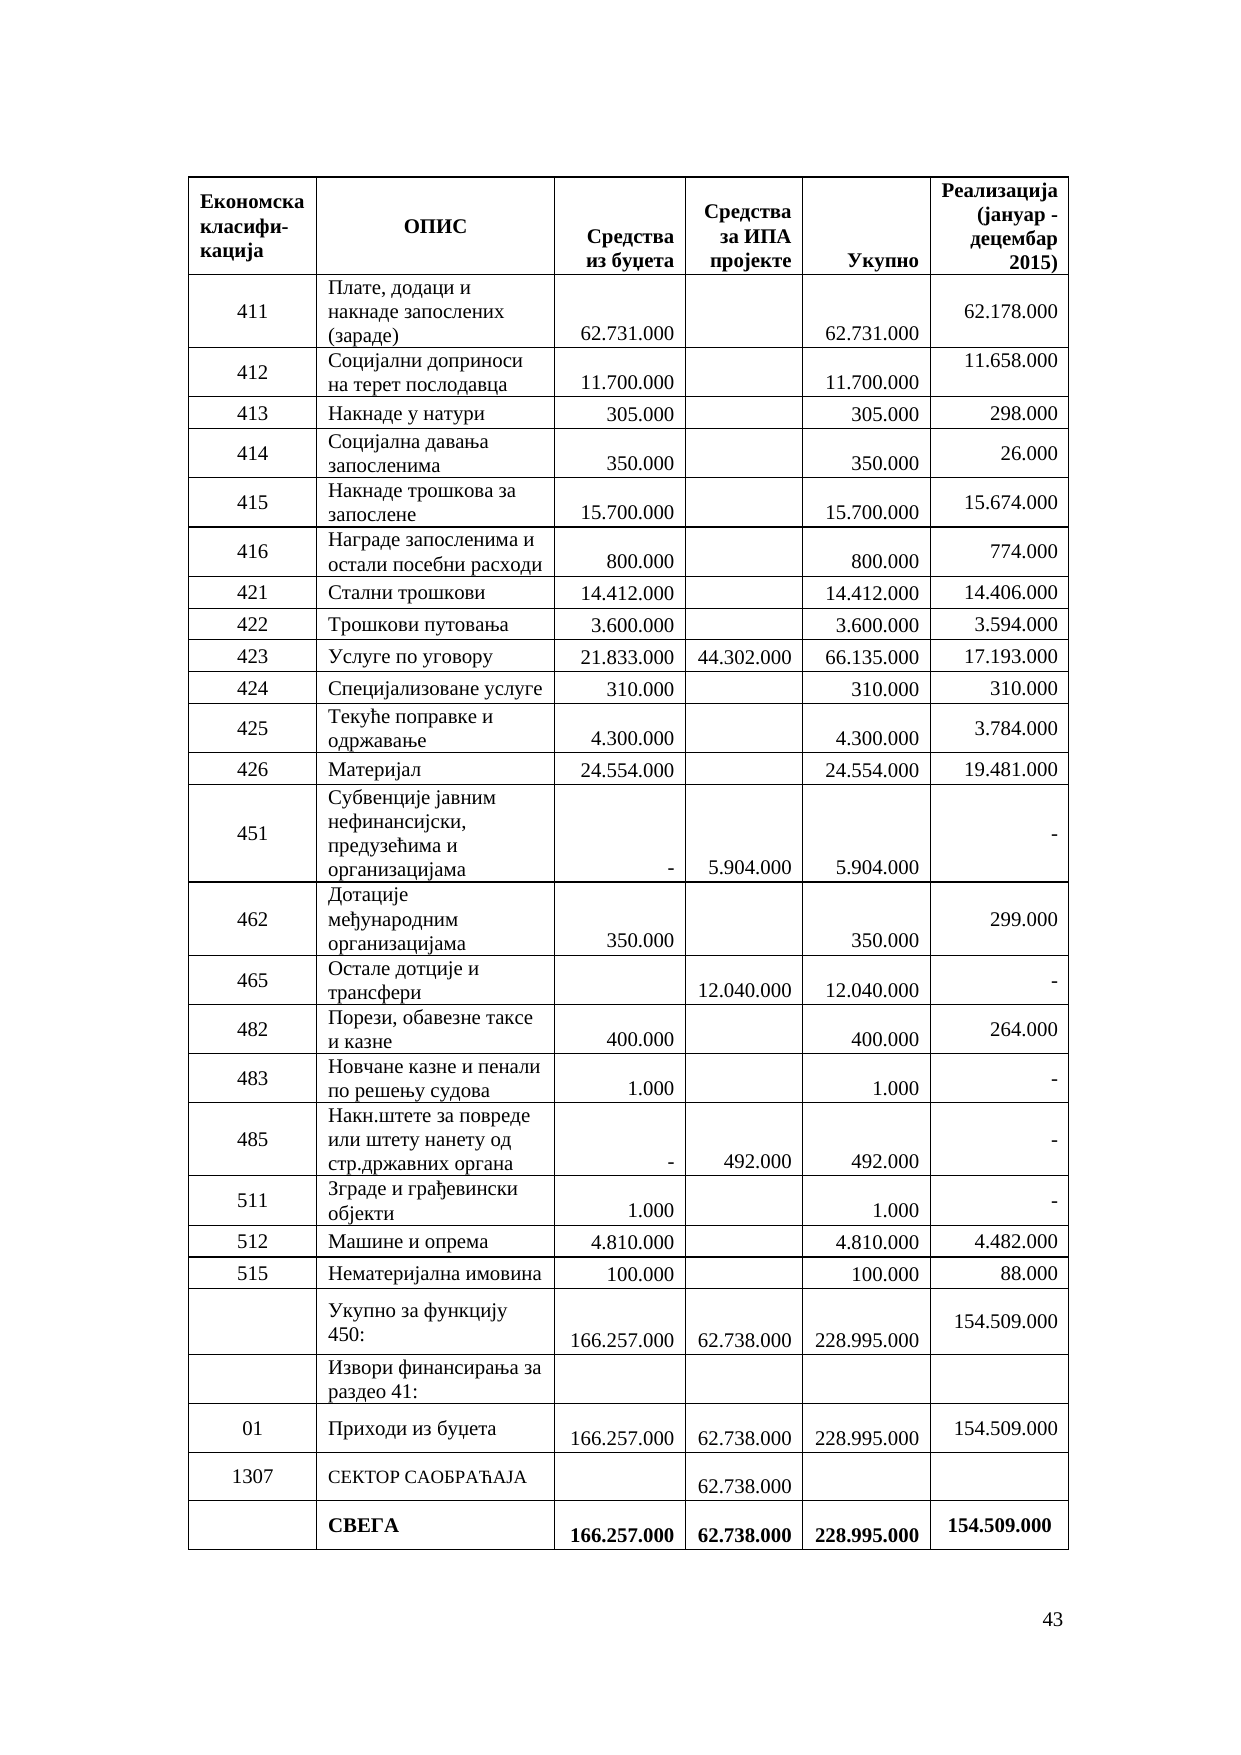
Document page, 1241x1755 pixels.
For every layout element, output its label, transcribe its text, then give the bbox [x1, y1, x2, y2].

table_cell 512 [189, 1226, 316, 1256]
table_cell 451 [189, 785, 316, 881]
table_cell 515 [189, 1258, 316, 1288]
table_cell - [931, 1103, 1068, 1175]
table_cell Машине и опрема [317, 1226, 554, 1256]
table_cell 415 [189, 478, 316, 526]
table_cell 62.731.000 [803, 275, 930, 347]
table_cell Текуће поправке и одржавање [317, 704, 554, 752]
table_cell [555, 1355, 685, 1403]
table_cell 310.000 [803, 672, 930, 703]
table_cell Приходи из буџета [317, 1404, 554, 1452]
table_cell 11.700.000 [555, 348, 685, 396]
table_cell - [555, 785, 685, 881]
table_cell 166.257.000 [555, 1501, 685, 1549]
table_cell 11.700.000 [803, 348, 930, 396]
table_cell 62.178.000 [931, 275, 1068, 347]
table_cell 01 [189, 1404, 316, 1452]
table_cell 228.995.000 [803, 1501, 930, 1549]
table_cell 1.000 [555, 1176, 685, 1224]
table_cell 422 [189, 609, 316, 639]
table_cell 100.000 [803, 1258, 930, 1288]
table_cell - [931, 1054, 1068, 1102]
table_cell 1.000 [555, 1054, 685, 1102]
table_cell 12.040.000 [803, 956, 930, 1004]
table_cell Новчане казне и пенали по решењу судова [317, 1054, 554, 1102]
table_cell 88.000 [931, 1258, 1068, 1288]
table_cell 12.040.000 [686, 956, 802, 1004]
table_cell 166.257.000 [555, 1289, 685, 1354]
table_cell 310.000 [931, 672, 1068, 703]
table_cell 4.810.000 [803, 1226, 930, 1256]
table_cell 298.000 [931, 397, 1068, 428]
table_cell Извори финансирања за раздео 41: [317, 1355, 554, 1403]
table_cell 228.995.000 [803, 1404, 930, 1452]
table_cell Специјализоване услуге [317, 672, 554, 703]
table_cell 62.738.000 [686, 1501, 802, 1549]
table_cell 492.000 [686, 1103, 802, 1175]
table_header Средства из буџета [555, 178, 685, 274]
table_cell Социјални доприноси на терет послодавца [317, 348, 554, 396]
table_cell 21.833.000 [555, 640, 685, 671]
table_cell Остале дотције и трансфери [317, 956, 554, 1004]
table_cell Накнаде у натури [317, 397, 554, 428]
table_cell 62.738.000 [686, 1404, 802, 1452]
table_cell 154.509.000 [931, 1289, 1068, 1354]
table_cell СВЕГА [317, 1501, 554, 1549]
table_cell 4.810.000 [555, 1226, 685, 1256]
table_cell 511 [189, 1176, 316, 1224]
table_cell Нематеријална имовина [317, 1258, 554, 1288]
table_cell 26.000 [931, 429, 1068, 477]
table_cell [555, 956, 685, 1004]
table_cell 350.000 [803, 883, 930, 954]
table_cell 426 [189, 753, 316, 784]
table_cell 350.000 [555, 429, 685, 477]
table_cell 44.302.000 [686, 640, 802, 671]
table_cell Услуге по уговору [317, 640, 554, 671]
table_cell [686, 672, 802, 703]
table_cell 5.904.000 [803, 785, 930, 881]
table_cell Награде запосленима и остали посебни расходи [317, 528, 554, 576]
table_cell 414 [189, 429, 316, 477]
table_cell 17.193.000 [931, 640, 1068, 671]
table_cell 228.995.000 [803, 1289, 930, 1354]
table_cell 154.509.000 [931, 1404, 1068, 1452]
table_cell [686, 609, 802, 639]
table_cell Зграде и грађевински објекти [317, 1176, 554, 1224]
table_cell [189, 1355, 316, 1403]
table_cell [189, 1289, 316, 1354]
table_cell [803, 1453, 930, 1500]
table_cell СЕКТОР САОБРАЋАЈА [317, 1453, 554, 1500]
table_cell Материјал [317, 753, 554, 784]
table_cell [686, 348, 802, 396]
table_cell Накн.штете за повреде или штету нанету од стр.државних органа [317, 1103, 554, 1175]
table_header Средства за ИПА пројекте [686, 178, 802, 274]
table_cell Социјална давања запосленима [317, 429, 554, 477]
table_cell 4.300.000 [555, 704, 685, 752]
table_cell 11.658.000 [931, 348, 1068, 396]
table_cell [555, 1453, 685, 1500]
table_cell 310.000 [555, 672, 685, 703]
table_cell 485 [189, 1103, 316, 1175]
table_cell 15.700.000 [803, 478, 930, 526]
table_cell 62.738.000 [686, 1289, 802, 1354]
table_cell [189, 1501, 316, 1549]
table_cell [686, 704, 802, 752]
table_cell 66.135.000 [803, 640, 930, 671]
table_cell [803, 1355, 930, 1403]
table_cell 350.000 [555, 883, 685, 954]
table_cell 400.000 [555, 1005, 685, 1053]
table_cell 15.674.000 [931, 478, 1068, 526]
table_cell Дотације међународним организацијама [317, 883, 554, 954]
table_cell 24.554.000 [555, 753, 685, 784]
table_cell Укупно за функцију 450: [317, 1289, 554, 1354]
table_cell [686, 883, 802, 954]
table_cell 100.000 [555, 1258, 685, 1288]
table_header Економска класифи-кација [189, 178, 316, 274]
table_cell 465 [189, 956, 316, 1004]
table_cell 24.554.000 [803, 753, 930, 784]
table_cell 15.700.000 [555, 478, 685, 526]
table_cell [686, 1355, 802, 1403]
table_cell 299.000 [931, 883, 1068, 954]
table_cell 482 [189, 1005, 316, 1053]
table_cell [931, 1355, 1068, 1403]
table_cell 62.731.000 [555, 275, 685, 347]
table_cell [686, 275, 802, 347]
table_cell 305.000 [803, 397, 930, 428]
table_cell 800.000 [555, 528, 685, 576]
table_cell 416 [189, 528, 316, 576]
table_cell 14.406.000 [931, 577, 1068, 607]
table_cell 264.000 [931, 1005, 1068, 1053]
table_cell 1307 [189, 1453, 316, 1500]
table_cell 462 [189, 883, 316, 954]
table_cell 3.600.000 [555, 609, 685, 639]
table_cell 412 [189, 348, 316, 396]
table_cell [686, 753, 802, 784]
table_cell 14.412.000 [803, 577, 930, 607]
table_cell - [931, 1176, 1068, 1224]
table_cell 305.000 [555, 397, 685, 428]
table_cell 14.412.000 [555, 577, 685, 607]
table_header Укупно [803, 178, 930, 274]
table_cell [686, 478, 802, 526]
table_cell 3.784.000 [931, 704, 1068, 752]
table_cell - [931, 956, 1068, 1004]
table_cell 4.482.000 [931, 1226, 1068, 1256]
table_cell 483 [189, 1054, 316, 1102]
table_cell [931, 1453, 1068, 1500]
table_cell 166.257.000 [555, 1404, 685, 1452]
table_cell 421 [189, 577, 316, 607]
table_cell Порези, обавезне таксе и казне [317, 1005, 554, 1053]
table_cell [686, 1258, 802, 1288]
table_cell [686, 528, 802, 576]
table_cell [686, 1005, 802, 1053]
table_header Реализациja(јануар - децембар 2015) [931, 178, 1068, 274]
table_cell 400.000 [803, 1005, 930, 1053]
table_cell 350.000 [803, 429, 930, 477]
table_cell Стални трошкови [317, 577, 554, 607]
table_cell 423 [189, 640, 316, 671]
table_cell Субвенције јавним нефинансијски, предузећима и организацијама [317, 785, 554, 881]
table_cell [686, 429, 802, 477]
table_cell [686, 1054, 802, 1102]
table_cell 424 [189, 672, 316, 703]
table_header ОПИС [317, 178, 554, 274]
table_cell [686, 397, 802, 428]
table_cell 774.000 [931, 528, 1068, 576]
table_cell 62.738.000 [686, 1453, 802, 1500]
table_cell - [931, 785, 1068, 881]
table_cell [686, 1176, 802, 1224]
table_cell 3.594.000 [931, 609, 1068, 639]
table_cell 1.000 [803, 1176, 930, 1224]
table_cell 19.481.000 [931, 753, 1068, 784]
table_cell 154.509.000 [931, 1501, 1068, 1549]
table_cell 1.000 [803, 1054, 930, 1102]
table_cell Плате, додаци и накнаде запослених (зараде) [317, 275, 554, 347]
table_cell Трошкови путовања [317, 609, 554, 639]
table_cell 3.600.000 [803, 609, 930, 639]
table_cell 4.300.000 [803, 704, 930, 752]
table_cell 800.000 [803, 528, 930, 576]
table_cell 411 [189, 275, 316, 347]
table_cell [686, 1226, 802, 1256]
table_cell Накнаде трошкова за запослене [317, 478, 554, 526]
table_cell - [555, 1103, 685, 1175]
table_cell 5.904.000 [686, 785, 802, 881]
table_cell 492.000 [803, 1103, 930, 1175]
table_cell 425 [189, 704, 316, 752]
table_cell [686, 577, 802, 607]
table_cell 413 [189, 397, 316, 428]
